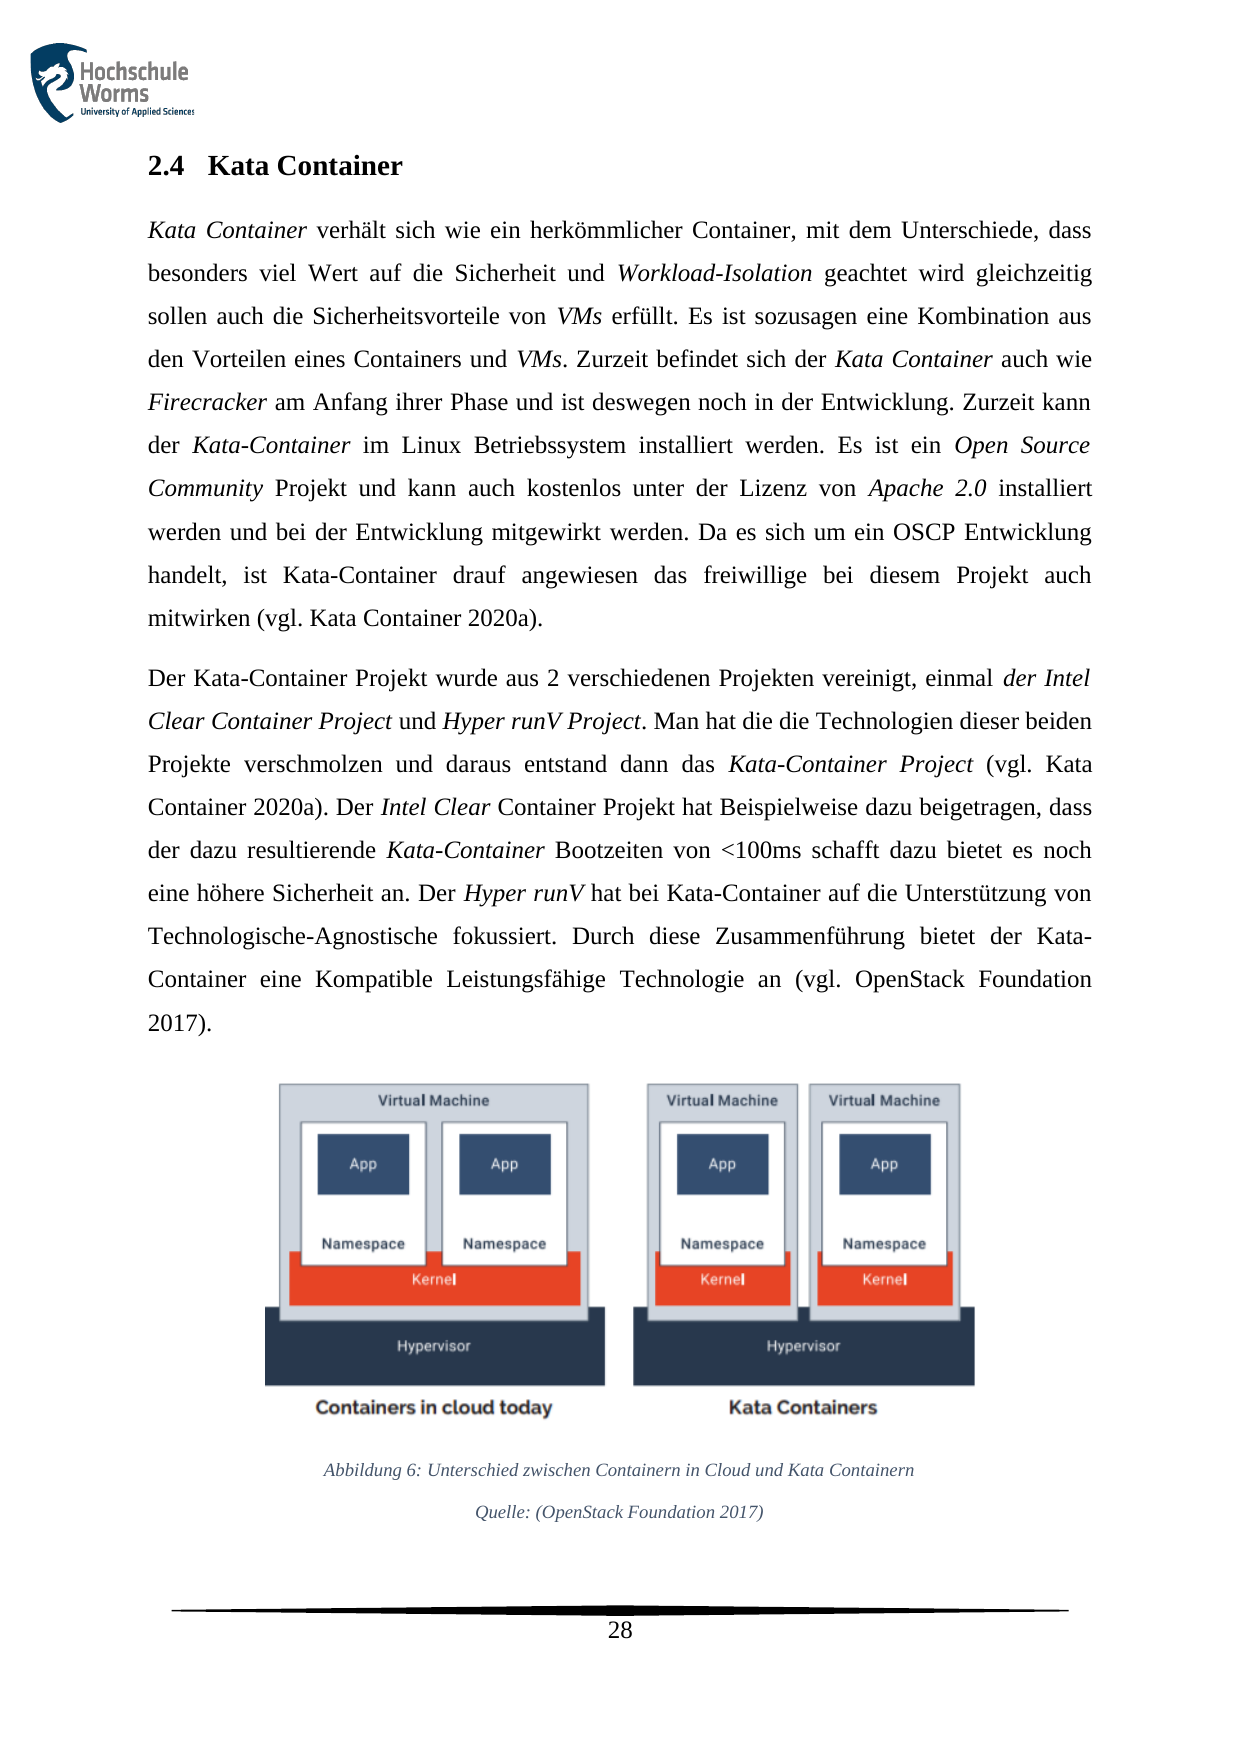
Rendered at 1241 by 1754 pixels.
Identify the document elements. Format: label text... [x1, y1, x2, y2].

subtitle Kata Container [148, 148, 1092, 181]
text Quelle: (OpenStack Foundation 2017) [148, 1501, 1092, 1523]
text Abbildung 6: Unterschied zwischen Containern in Cloud und Kata Containern [148, 1459, 1092, 1480]
text Der Kata-Container Projekt wurde aus 2 verschiedenen Projekten vereinigt, einmal der Intel Clear Container Project und Hyper runV Project. Man hat die die Technologien dieser beiden Projekte verschmolzen und daraus entstand dann das Kata-Container Project (vgl. Kata Container 2020a). Der Intel Clear Container Projekt hat Beispielweise dazu beigetragen, dass der dazu resultierende Kata-Container Bootzeiten von <100ms schafft dazu bietet es noch eine höhere Sicherheit an. Der Hyper runV hat bei Kata-Container auf die Unterstützung von Technologische-Agnostische fokussiert. Durch diese Zusammenführung bietet der Kata-Container eine Kompatible Leistungsfähige Technologie an (vgl. OpenStack Foundation 2017). [148, 663, 1092, 1036]
text Kata Container verhält sich wie ein herkömmlicher Container, mit dem Unterschiede, dass besonders viel Wert auf die Sicherheit und Workload-Isolation geachtet wird gleichzeitig sollen auch die Sicherheitsvorteile von VMs erfüllt. Es ist sozusagen eine Kombination aus den Vorteilen eines Containers und VMs. Zurzeit befindet sich der Kata Container auch wie Firecracker am Anfang ihrer Phase und ist deswegen noch in der Entwicklung. Zurzeit kann der Kata-Container im Linux Betriebssystem installiert werden. Es ist ein Open Source Community Projekt und kann auch kostenlos unter der Lizenz von Apache 2.0 installiert werden und bei der Entwicklung mitgewirkt werden. Da es sich um ein OSCP Entwicklung handelt, ist Kata-Container drauf angewiesen das freiwillige bei diesem Projekt auch mitwirken (vgl. Kata Container 2020a). [148, 215, 1092, 632]
